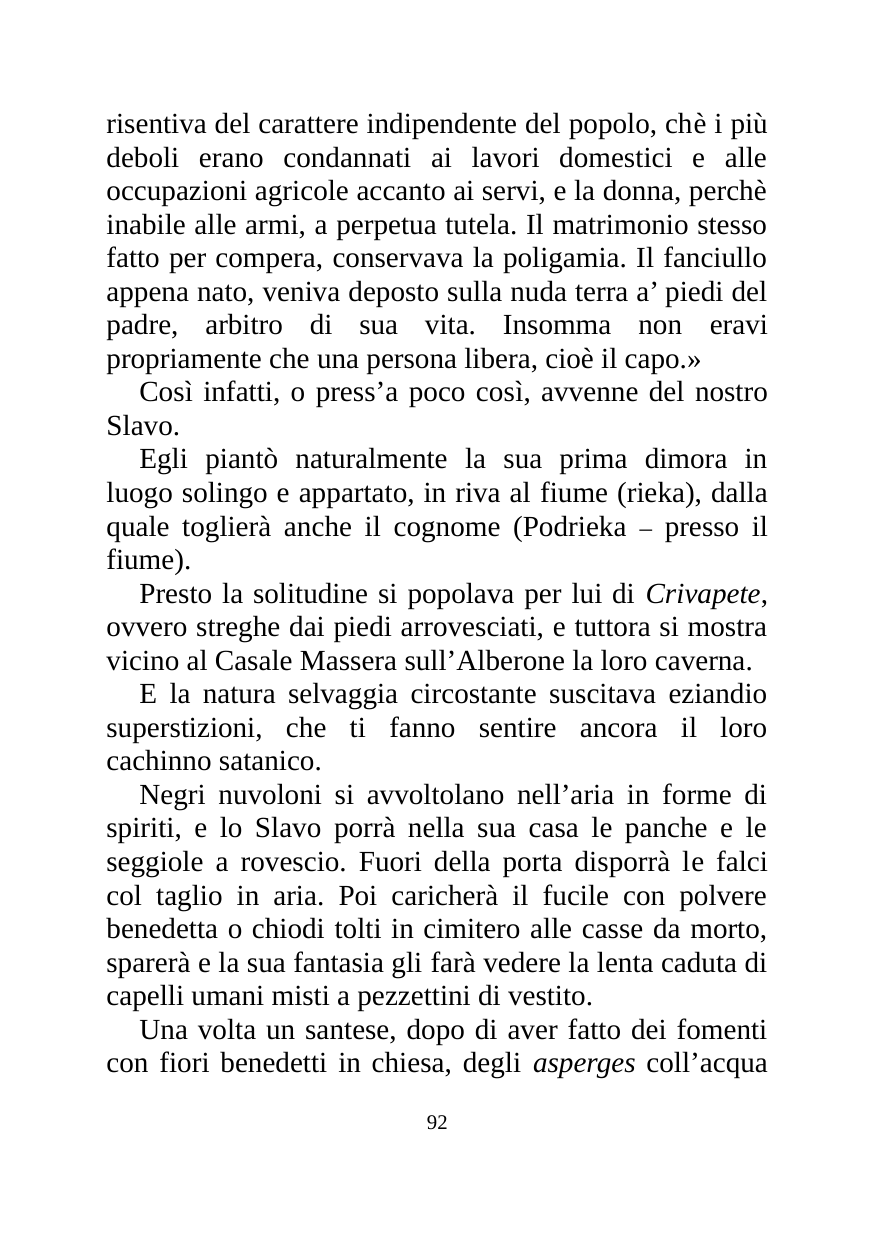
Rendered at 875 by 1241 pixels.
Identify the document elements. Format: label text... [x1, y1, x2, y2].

text Presto la solitudine si popolava per lui di Crivapete, ovvero streghe dai piedi arrovesciati, e tuttora si mostra vicino al Casale Massera sull’Alberone la loro caverna. [106, 576, 768, 676]
text E la natura selvaggia circostante suscitava eziandio superstizioni, che ti fanno sentire ancora il loro cachinno satanico. [106, 676, 768, 777]
text Negri nuvoloni si avvoltolano nell’aria in forme di spiriti, e lo Slavo porrà nella sua casa le panche e le seggiole a rovescio. Fuori della porta disporrà le falci col taglio in aria. Poi caricherà il fucile con polvere benedetta o chiodi tolti in cimitero alle casse da morto, sparerà e la sua fantasia gli farà vedere la lenta caduta di capelli umani misti a pezzettini di vestito. [106, 777, 768, 1012]
text Una volta un santese, dopo di aver fatto dei fomenti con fiori benedetti in chiesa, degli asperges coll’acqua [106, 1012, 768, 1079]
text Così infatti, o press’a poco così, avvenne del nostro Slavo. [106, 374, 768, 442]
text Egli piantò naturalmente la sua prima dimora in luogo solingo e appartato, in riva al fiume (rieka), dalla quale toglierà anche il cognome (Podrieka – presso il fiume). [106, 442, 768, 576]
text risentiva del carattere indipendente del popolo, chè i più deboli erano condannati ai lavori domestici e alle occupazioni agricole accanto ai servi, e la donna, perchè inabile alle armi, a perpetua tutela. Il matrimonio stesso fatto per compera, conservava la poligamia. Il fanciullo appena nato, veniva deposto sulla nuda terra a’ piedi del padre, arbitro di sua vita. Insomma non eravi propriamente che una persona libera, cioè il capo.» [106, 106, 768, 374]
